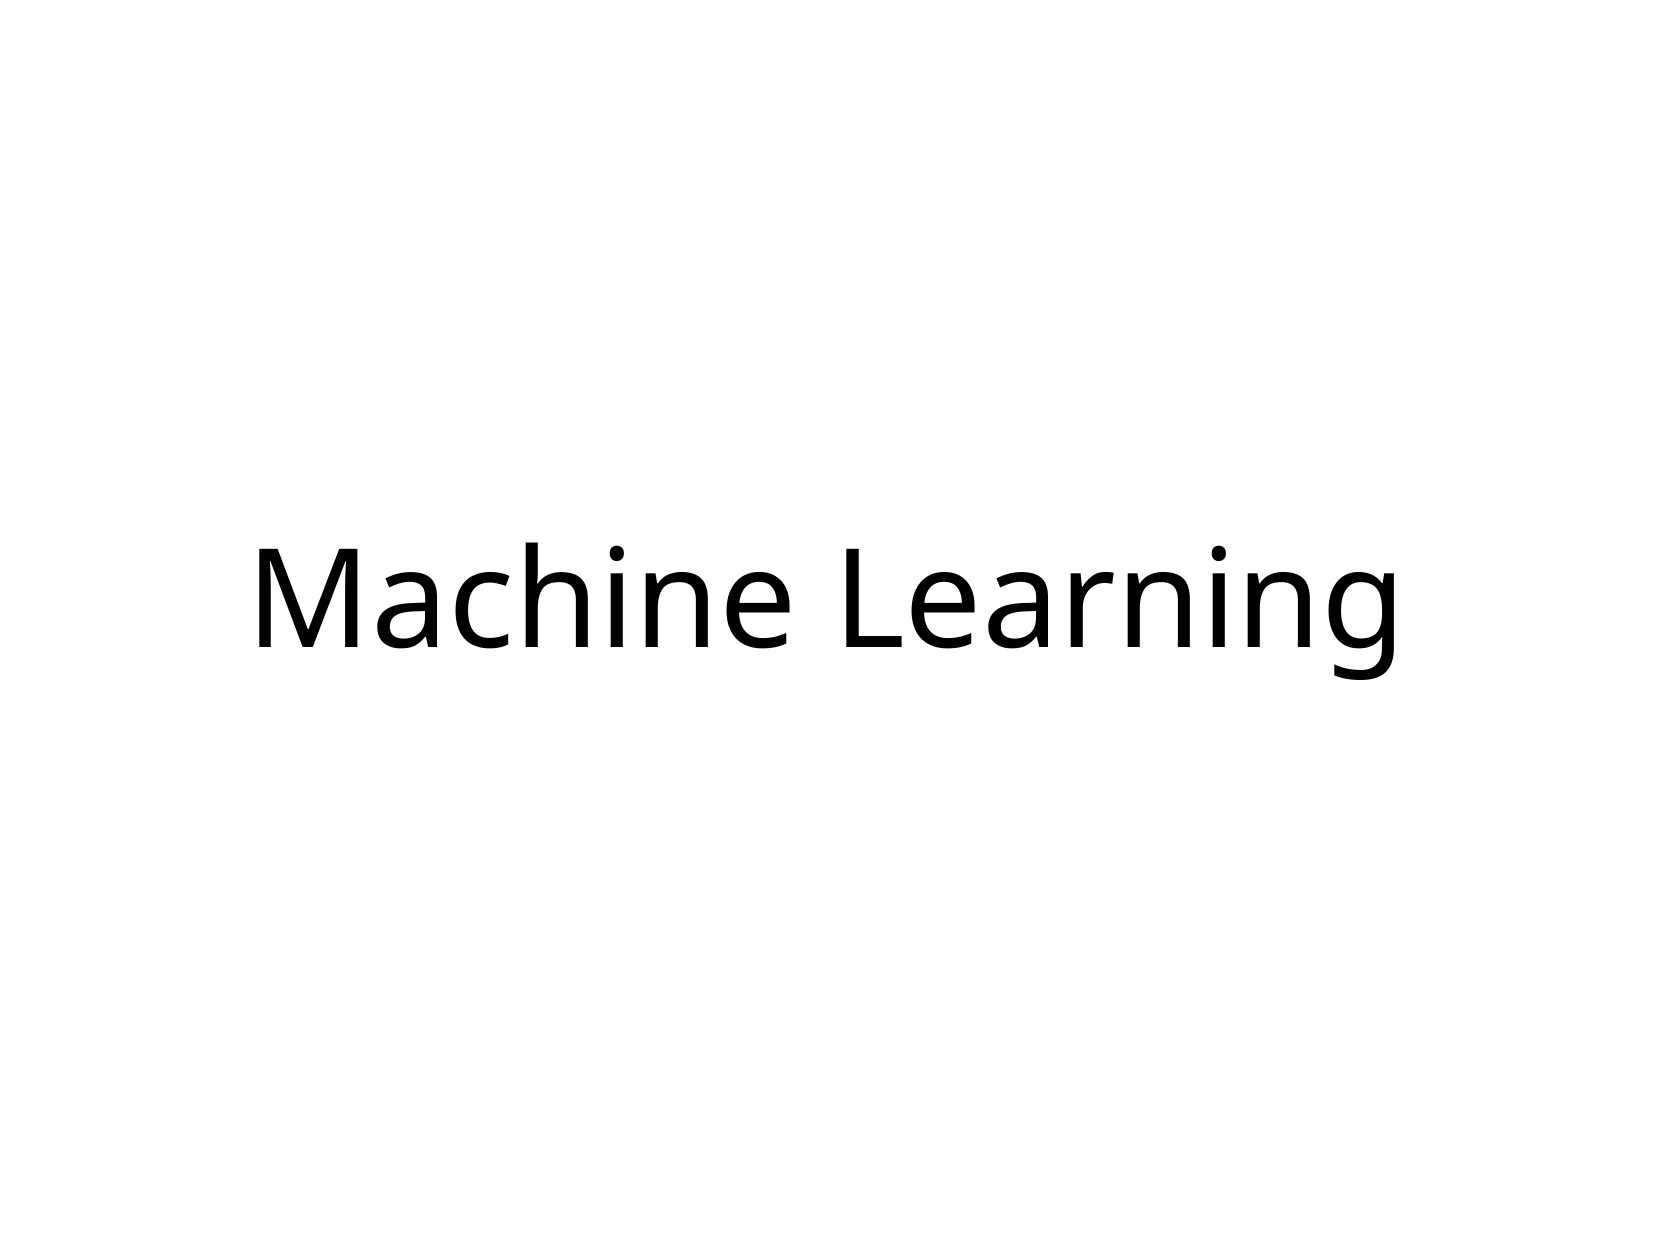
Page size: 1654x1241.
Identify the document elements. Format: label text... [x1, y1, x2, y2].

subtitle Machine Learning [82, 114, 1571, 1075]
